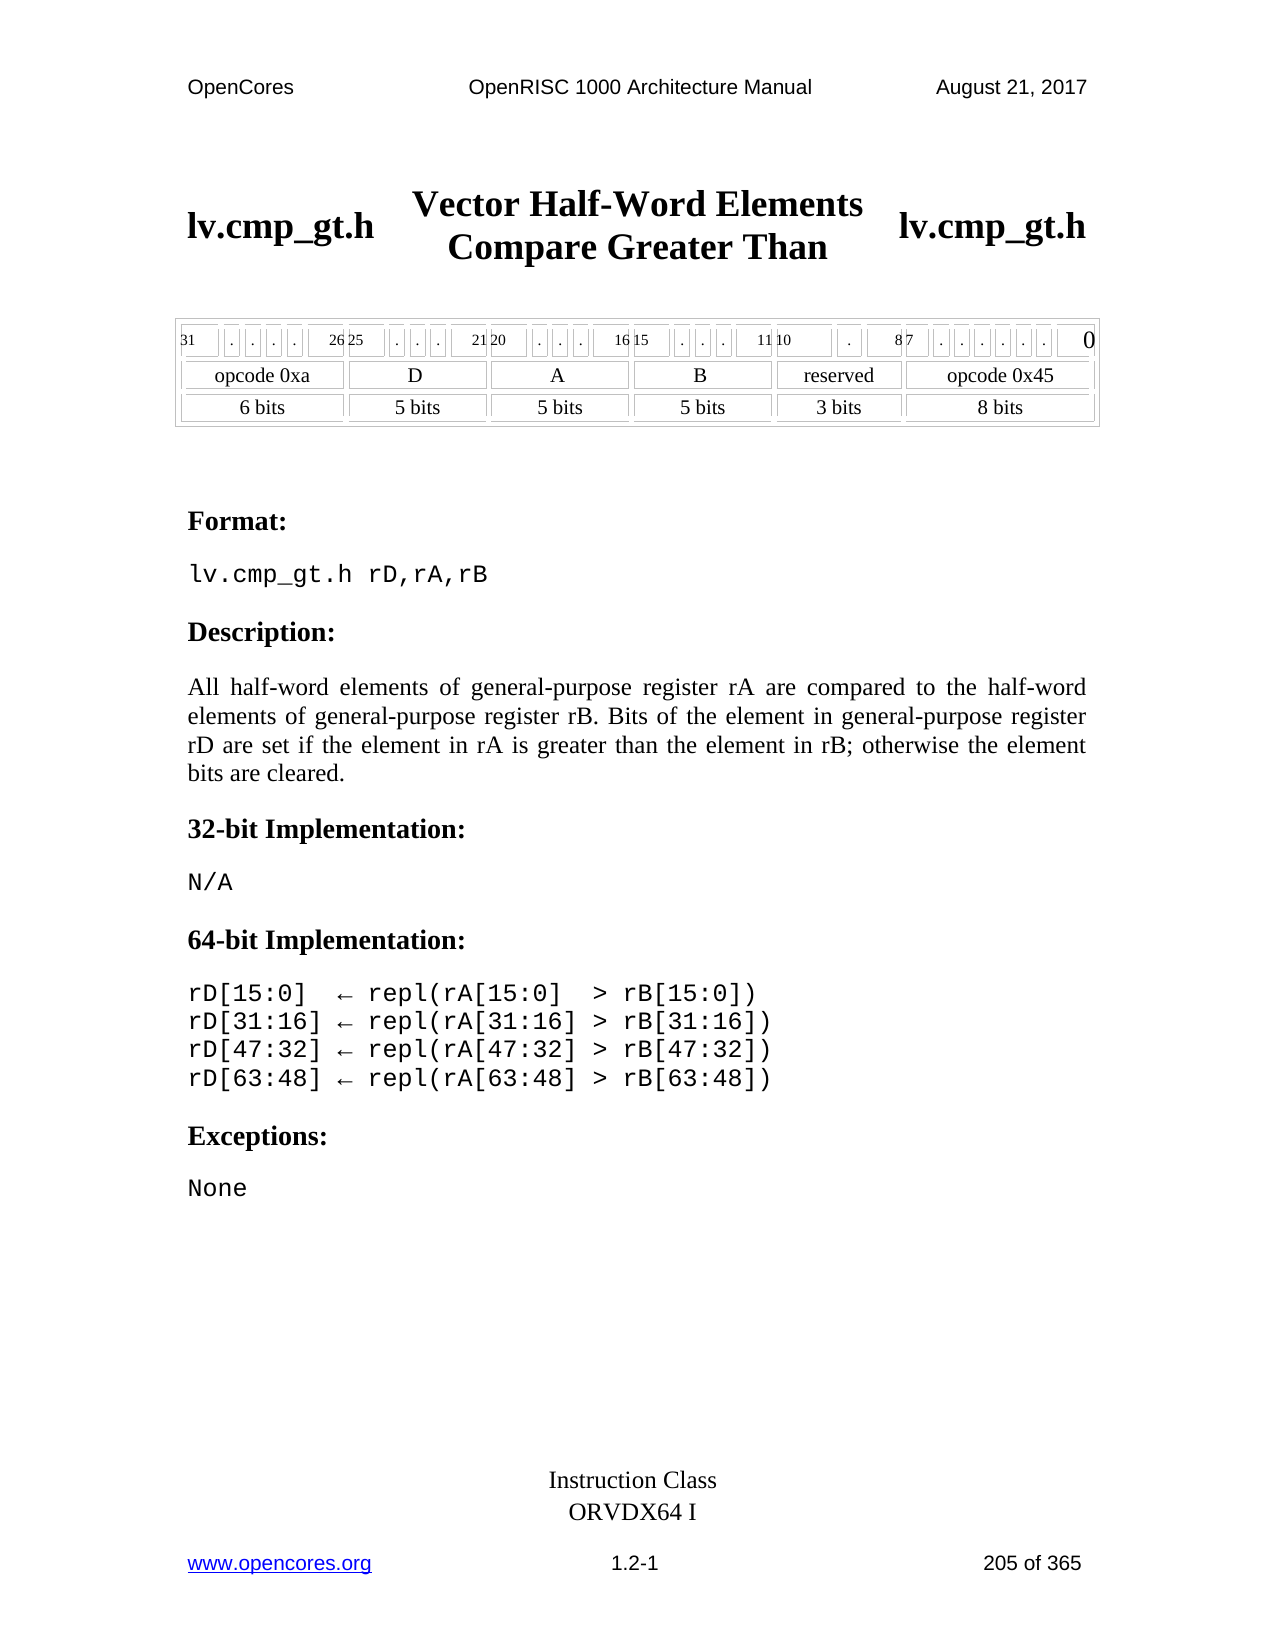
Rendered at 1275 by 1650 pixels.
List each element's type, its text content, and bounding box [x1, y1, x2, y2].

text Description: [187, 615, 1087, 647]
text 32-bit Implementation: [187, 812, 1087, 844]
text None [187, 1176, 1087, 1204]
text rD[15:0] ← repl(rA[15:0] > rB[15:0]) rD[31:16] ← repl(rA[31:16] > rB[31:16]) rD[47:32] ← repl(rA[47:32] > rB[47:32]) rD[63:48] ← repl(rA[63:48] > rB[63:48]) [187, 980, 1087, 1094]
text Exceptions: [187, 1119, 1087, 1151]
text N/A [187, 869, 1087, 898]
text 64-bit Implementation: [187, 923, 1087, 955]
text All half-word elements of general-purpose register rA are compared to the half-word elements of general-purpose register rB. Bits of the element in general-purpose register rD are set if the element in rA is greater than the element in rB; otherwise the element bits are cleared. [187, 672, 1087, 787]
text Format: [187, 504, 1087, 536]
text lv.cmp_gt.h rD,rA,rB [187, 561, 1087, 590]
